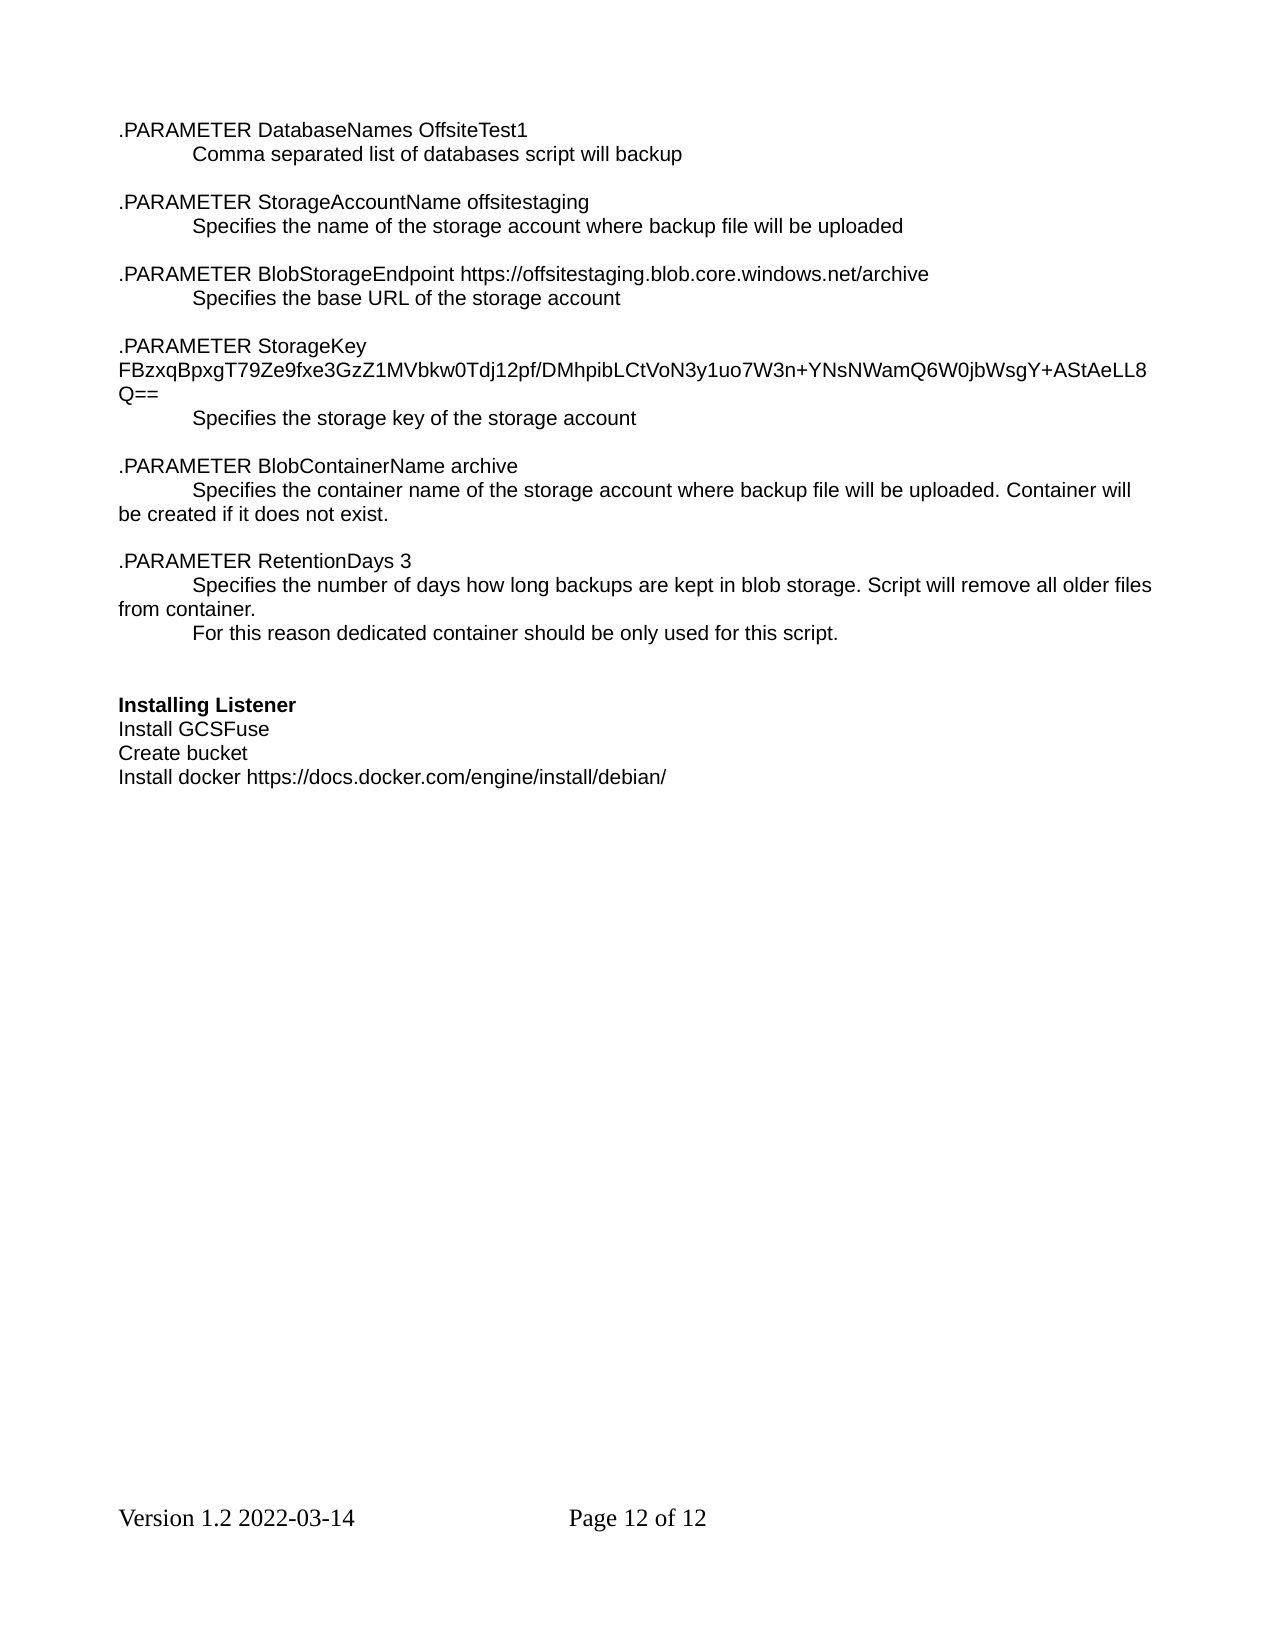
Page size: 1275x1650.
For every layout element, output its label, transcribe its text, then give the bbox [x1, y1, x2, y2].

text For this reason dedicated container should be only used for this script. [118, 621, 1157, 645]
text Specifies the container name of the storage account where backup file will be uploaded. Container will be created if it does not exist. [118, 477, 1157, 525]
text Install GCSFuse [118, 717, 1157, 741]
text .PARAMETER StorageAccountName offsitestaging [118, 190, 1157, 214]
text Specifies the name of the storage account where backup file will be uploaded [118, 214, 1157, 238]
text Installing Listener [118, 693, 1157, 717]
text .PARAMETER StorageKey FBzxqBpxgT79Ze9fxe3GzZ1MVbkw0Tdj12pf/DMhpibLCtVoN3y1uo7W3n+YNsNWamQ6W0jbWsgY+AStAeLL8Q== [118, 334, 1157, 406]
text Specifies the storage key of the storage account [118, 406, 1157, 429]
text .PARAMETER DatabaseNames OffsiteTest1 [118, 118, 1157, 142]
text .PARAMETER BlobContainerName archive [118, 453, 1157, 477]
text Comma separated list of databases script will backup [118, 142, 1157, 166]
text Specifies the number of days how long backups are kept in blob storage. Script will remove all older files from container. [118, 573, 1157, 621]
text .PARAMETER RetentionDays 3 [118, 549, 1157, 573]
text Specifies the base URL of the storage account [118, 286, 1157, 310]
text Install docker https://docs.docker.com/engine/install/debian/ [118, 765, 1157, 789]
text .PARAMETER BlobStorageEndpoint https://offsitestaging.blob.core.windows.net/archive [118, 262, 1157, 286]
text Create bucket [118, 741, 1157, 765]
